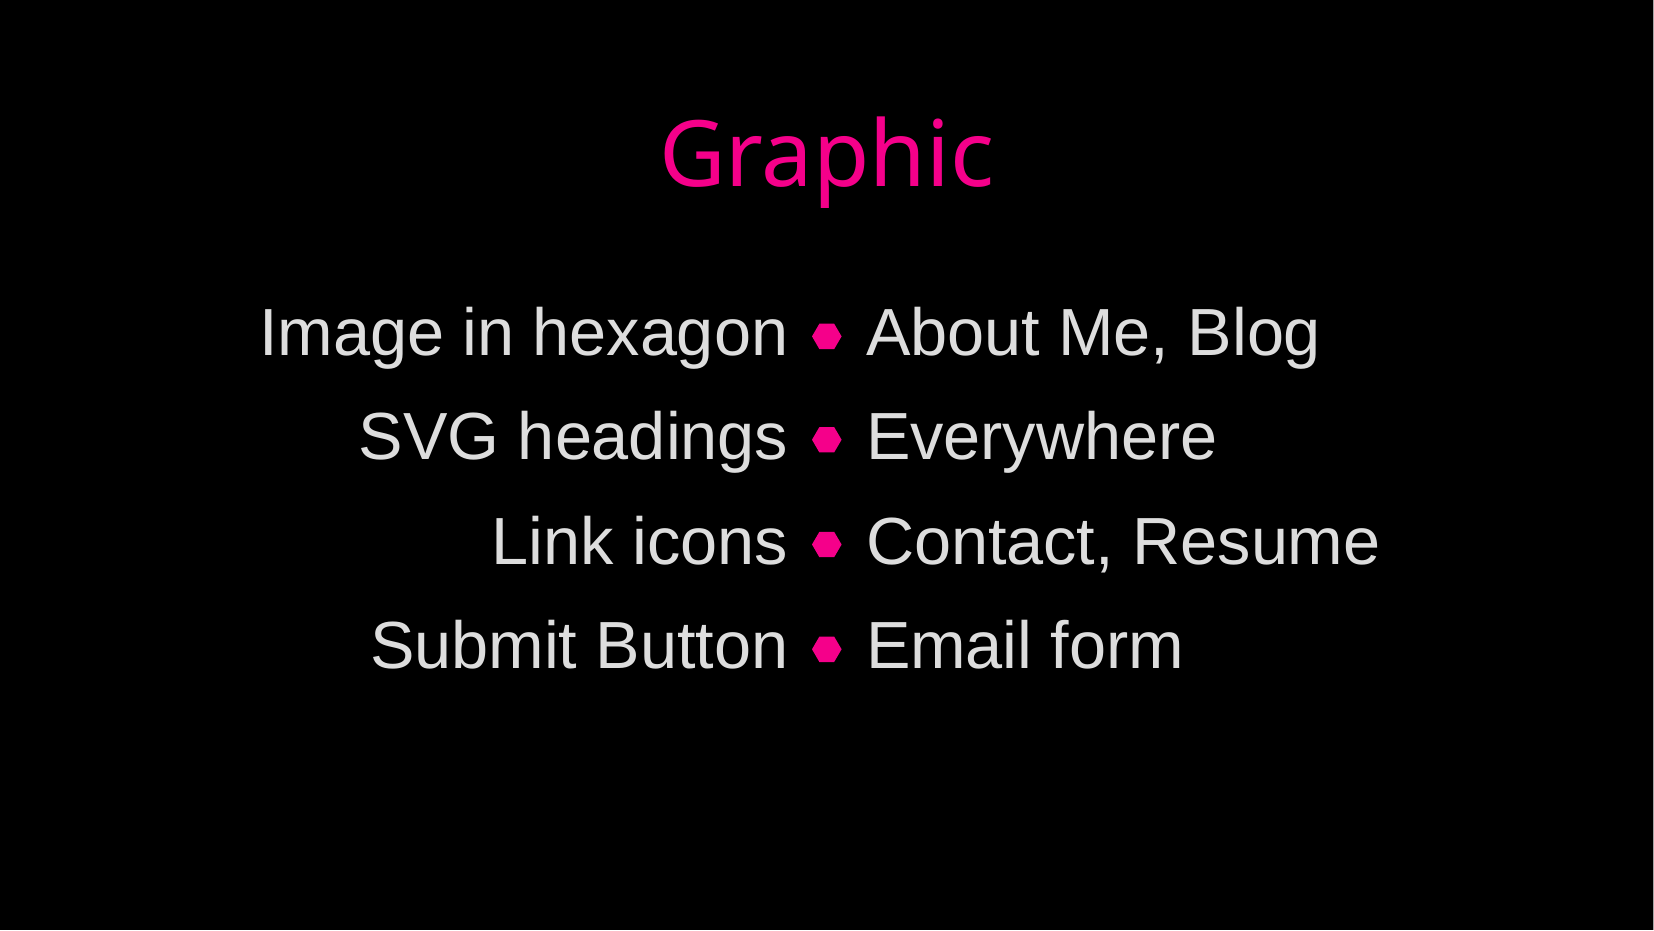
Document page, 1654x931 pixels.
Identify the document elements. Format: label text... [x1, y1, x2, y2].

text_box [812, 427, 842, 453]
text_box [812, 636, 842, 663]
text_box [812, 531, 842, 558]
list Image in hexagon SVG headings Link icons Submit Button [186, 295, 789, 835]
text_box [812, 323, 842, 350]
title Graphic [82, 37, 1571, 266]
list About Me, Blog Everywhere Contact, Resume Email form [795, 295, 1536, 835]
